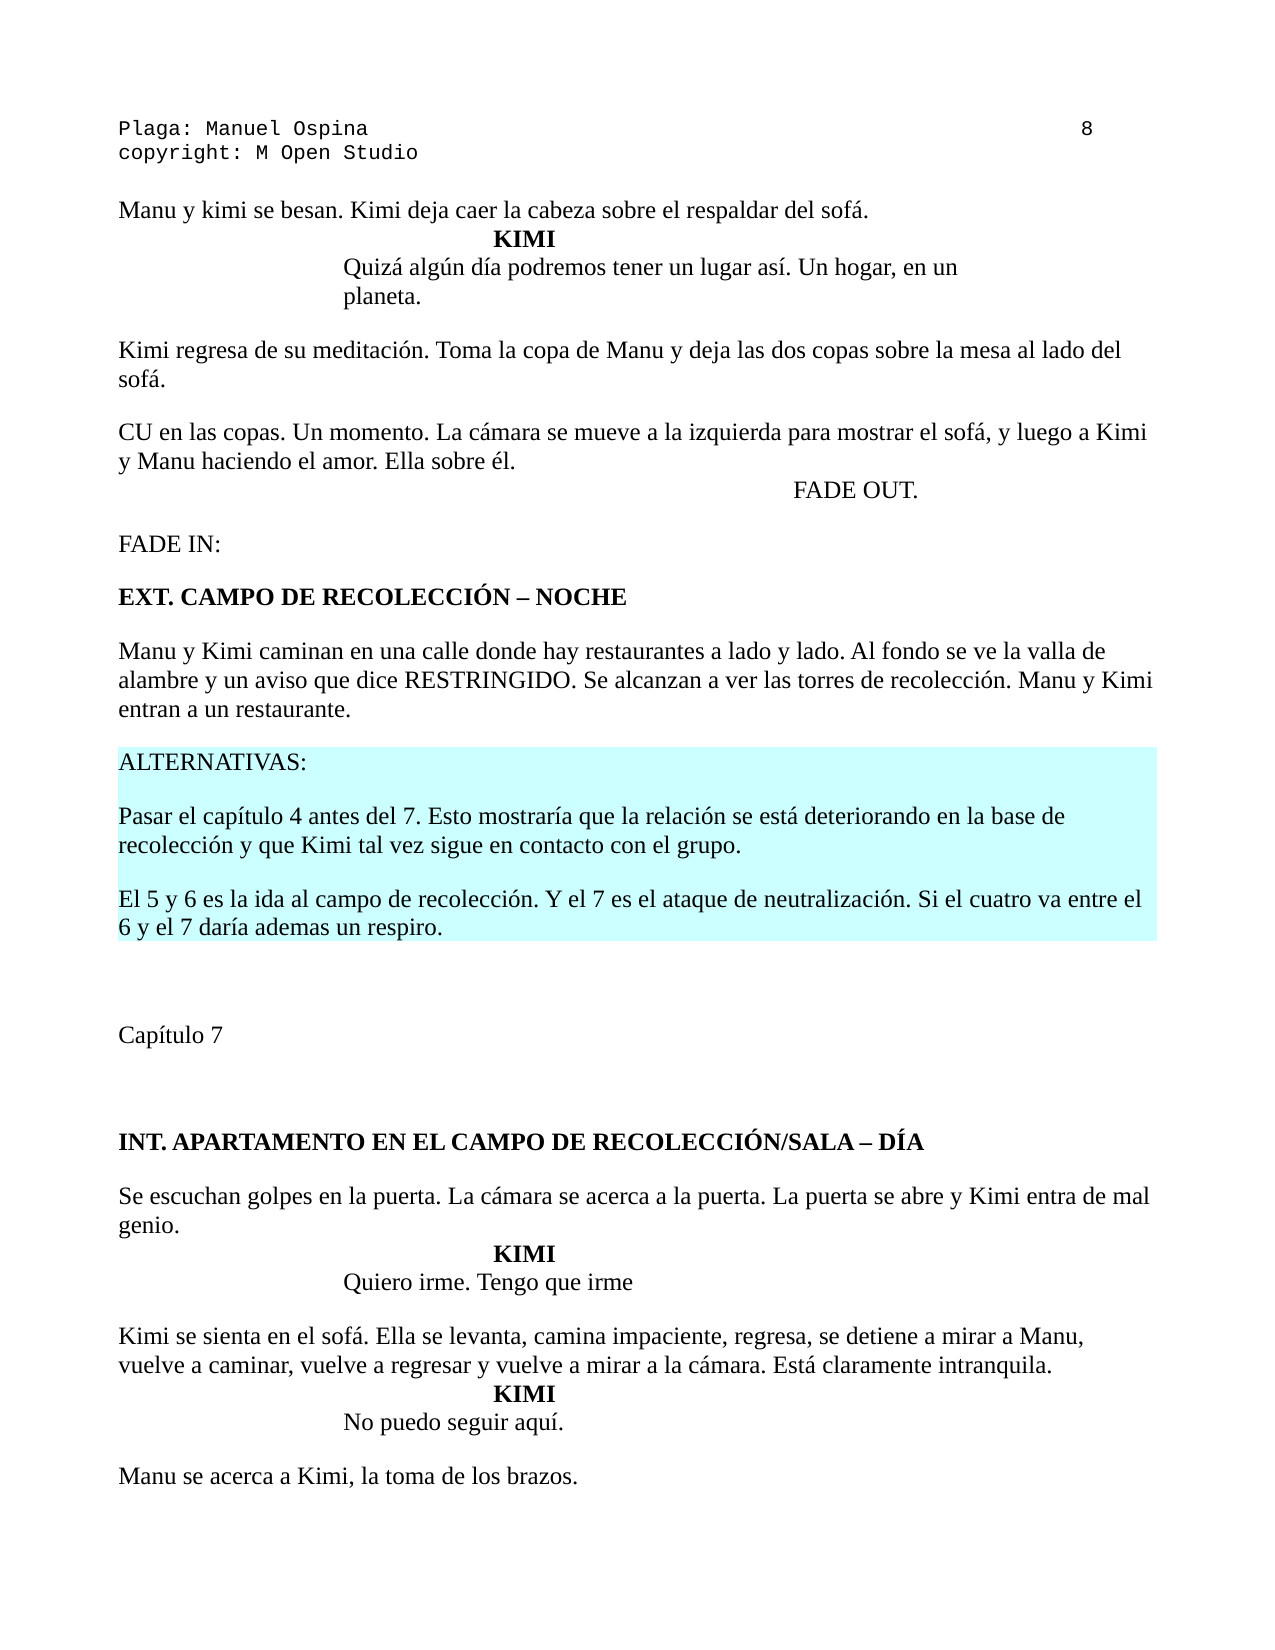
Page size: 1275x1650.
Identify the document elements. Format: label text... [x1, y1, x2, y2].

text Manu se acerca a Kimi, la toma de los brazos. [118, 1461, 1157, 1490]
text Kimi [493, 1239, 1007, 1267]
text Capítulo 7 [118, 1020, 1157, 1049]
text Se escuchan golpes en la puerta. La cámara se acerca a la puerta. La puerta se abre y Kimi entra de mal genio. [118, 1181, 1157, 1239]
text Quiero irme. Tengo que irme [343, 1267, 1007, 1296]
text ALTERNATIVAS: [118, 747, 1157, 776]
text ext. Campo de recolección – Noche [118, 582, 1157, 611]
text Kimi regresa de su meditación. Toma la copa de Manu y deja las dos copas sobre la mesa al lado del sofá. [118, 335, 1157, 392]
text Manu y kimi se besan. Kimi deja caer la cabeza sobre el respaldar del sofá. [118, 195, 1157, 224]
text Fade in: [118, 529, 1157, 557]
text CU en las copas. Un momento. La cámara se mueve a la izquierda para mostrar el sofá, y luego a Kimi y Manu haciendo el amor. Ella sobre él. [118, 417, 1157, 475]
text Kimi se sienta en el sofá. Ella se levanta, camina impaciente, regresa, se detiene a mirar a Manu, vuelve a caminar, vuelve a regresar y vuelve a mirar a la cámara. Está claramente intranquila. [118, 1321, 1157, 1379]
text Fade out. [793, 475, 1157, 504]
text Quizá algún día podremos tener un lugar así. Un hogar, en un planeta. [343, 252, 1007, 310]
text Pasar el capítulo 4 antes del 7. Esto mostraría que la relación se está deteriorando en la base de recolección y que Kimi tal vez sigue en contacto con el grupo. [118, 801, 1157, 859]
text El 5 y 6 es la ida al campo de recolección. Y el 7 es el ataque de neutralización. Si el cuatro va entre el 6 y el 7 daría ademas un respiro. [118, 884, 1157, 941]
text Kimi [493, 224, 1007, 252]
text No puedo seguir aquí. [343, 1407, 1007, 1436]
text Int. Apartamento en el campo de recolección/Sala – día [118, 1127, 1157, 1156]
text Manu y Kimi caminan en una calle donde hay restaurantes a lado y lado. Al fondo se ve la valla de alambre y un aviso que dice RESTRINGIDO. Se alcanzan a ver las torres de recolección. Manu y Kimi entran a un restaurante. [118, 636, 1157, 722]
text Kimi [493, 1379, 1007, 1407]
